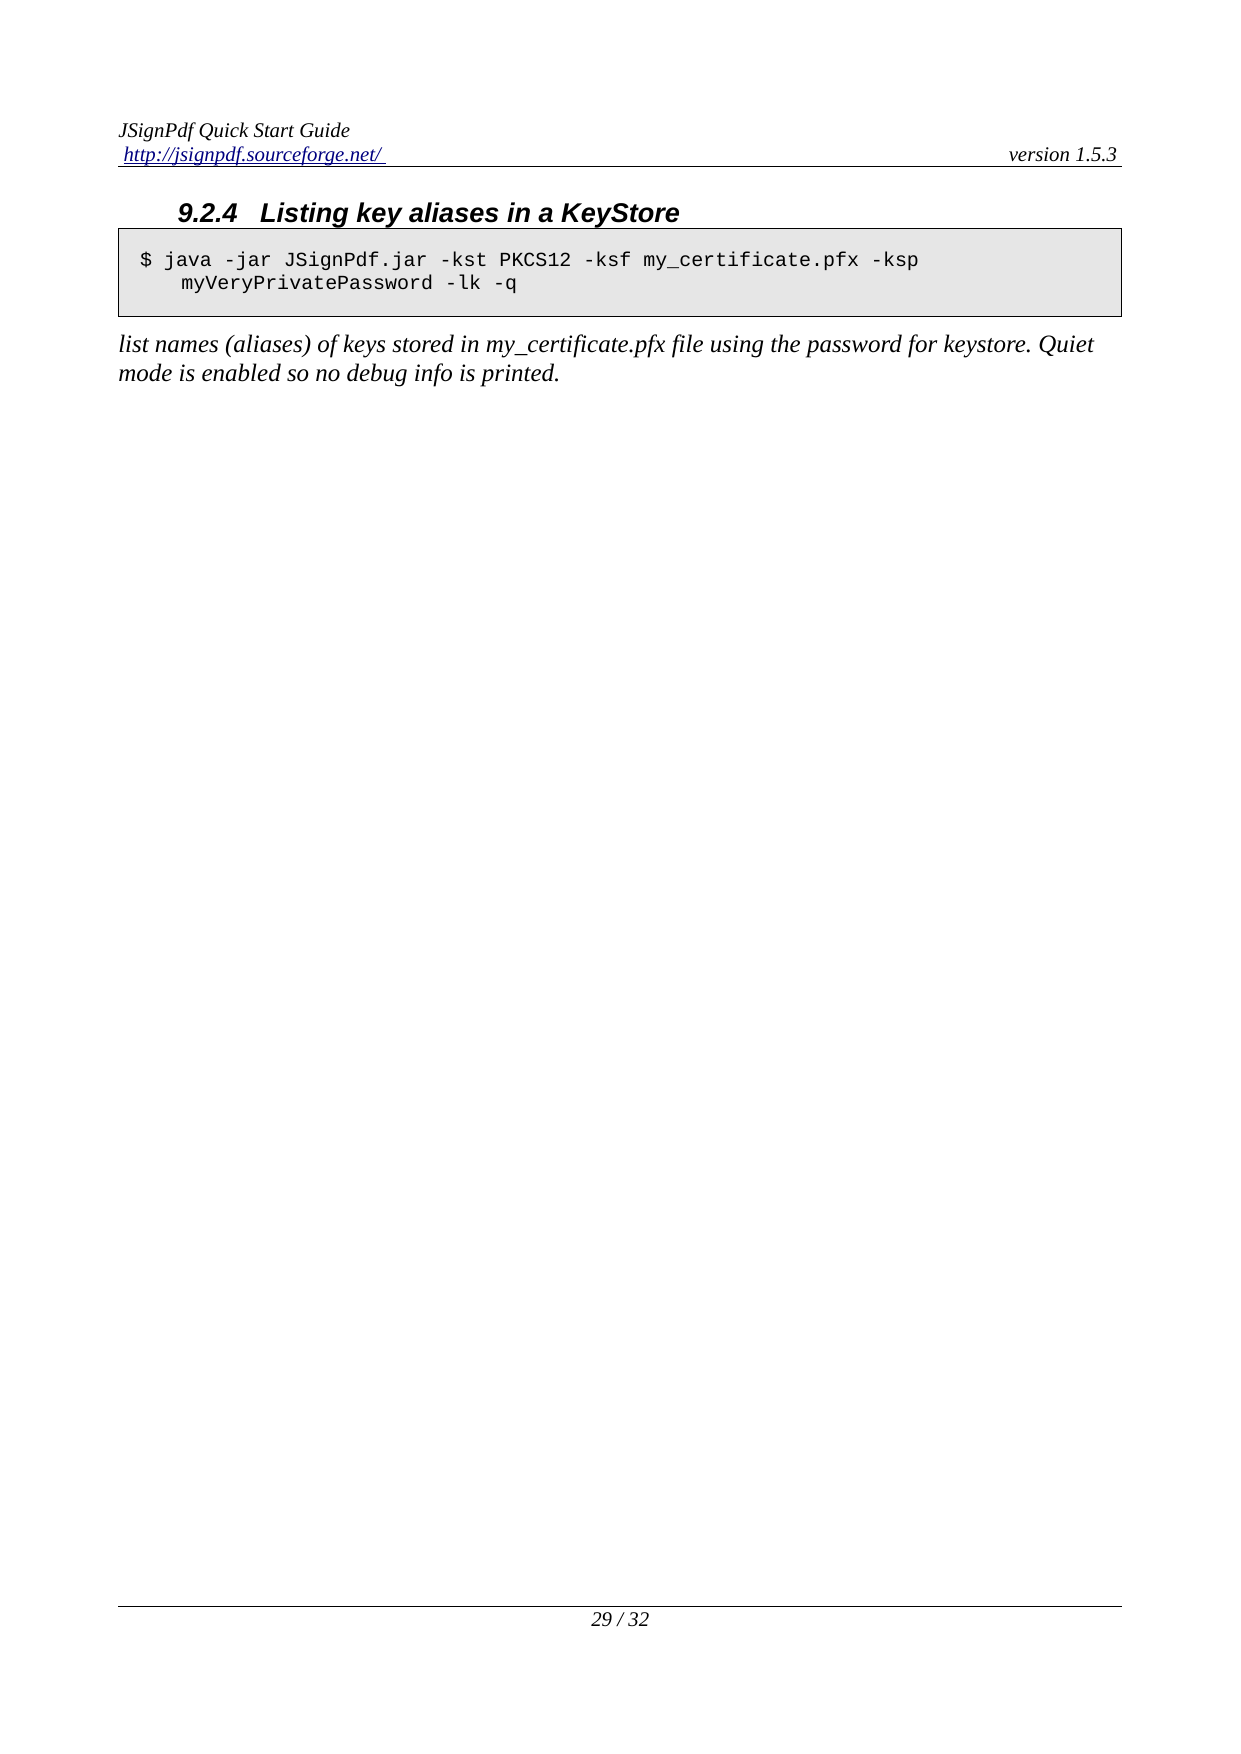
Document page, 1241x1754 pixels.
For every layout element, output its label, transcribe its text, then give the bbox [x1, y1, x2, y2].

text $ java -jar JSignPdf.jar -kst PKCS12 -ksf my_certificate.pfx -ksp myVeryPrivatePassword -lk -q [119, 229, 1121, 316]
subtitle Listing key aliases in a KeyStore [177, 197, 1122, 228]
text list names (aliases) of keys stored in my_certificate.pfx file using the password for keystore. Quiet mode is enabled so no debug info is printed. [118, 329, 1122, 387]
